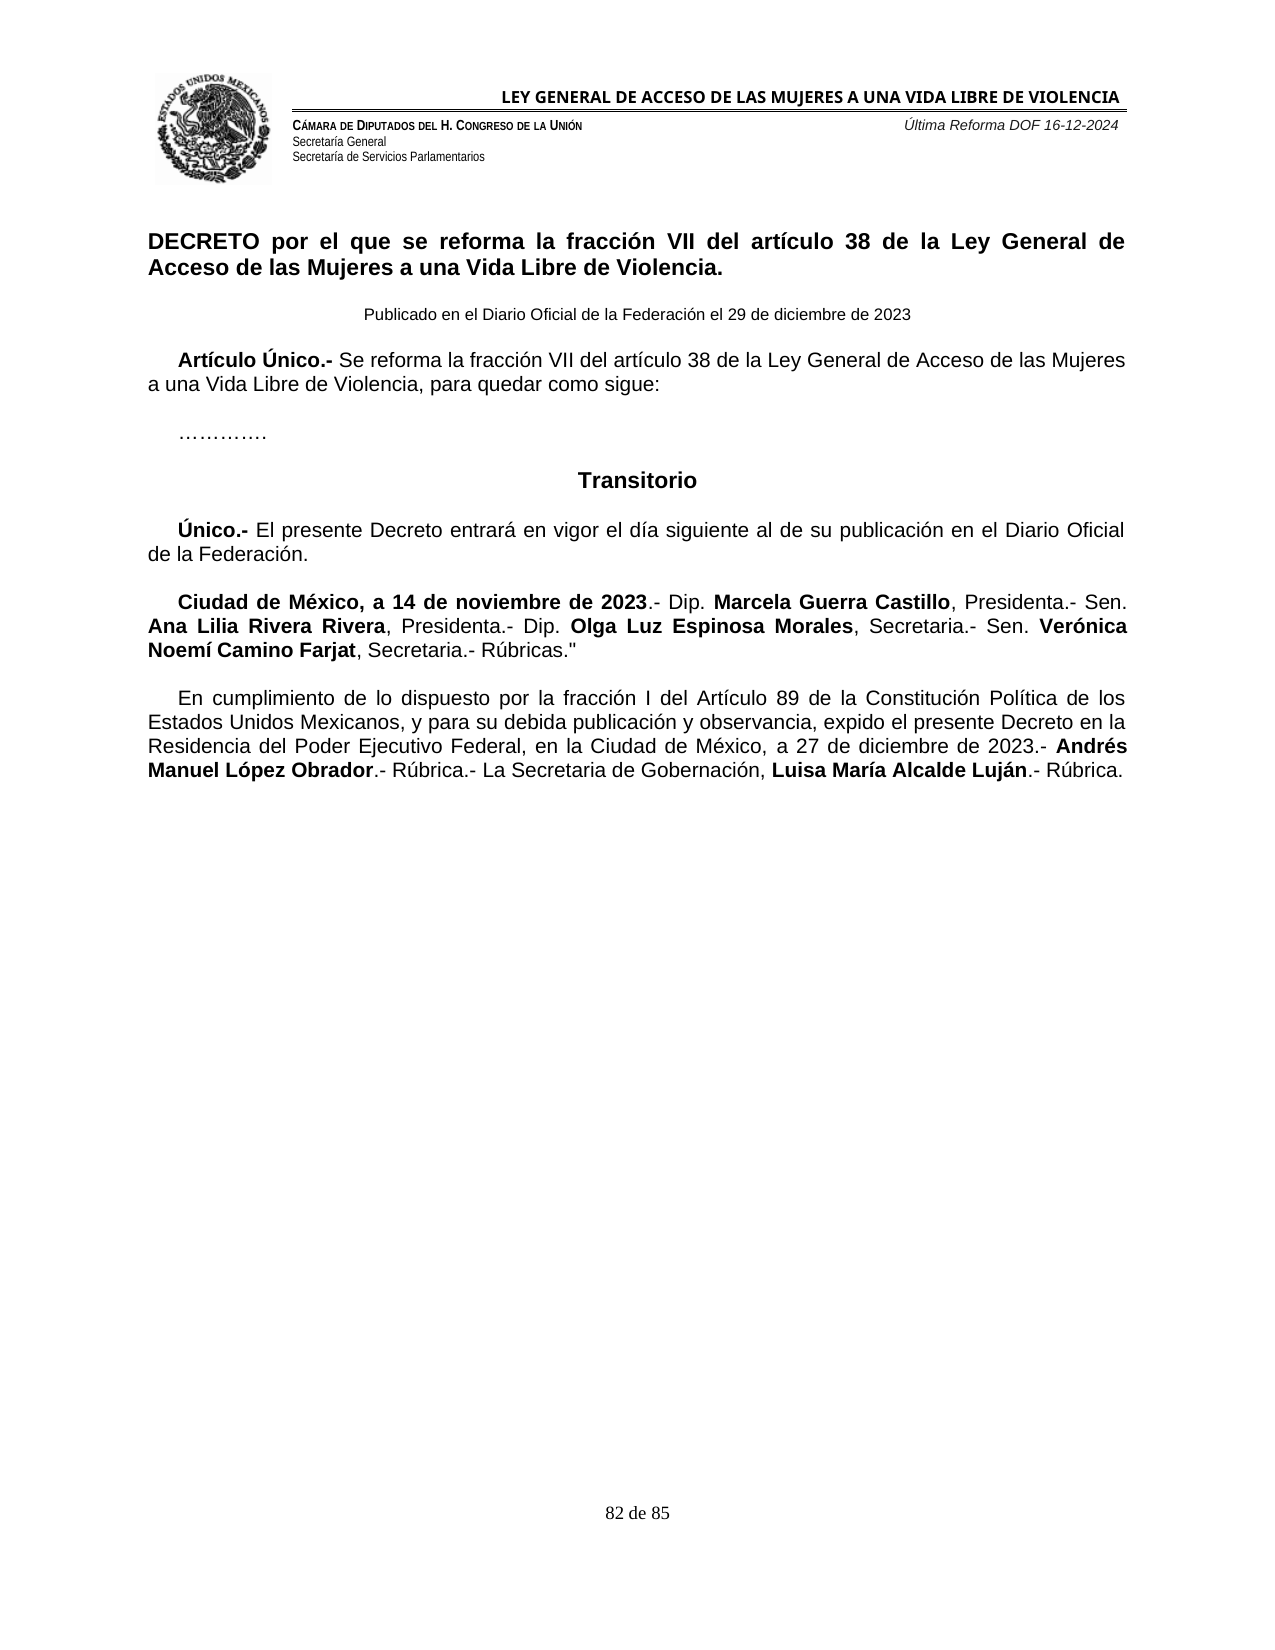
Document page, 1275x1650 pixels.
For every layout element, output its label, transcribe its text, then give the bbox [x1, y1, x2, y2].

text En cumplimiento de lo dispuesto por la fracción I del Artículo 89 de la Constitución Política de los Estados Unidos Mexicanos, y para su debida publicación y observancia, expido el presente Decreto en la Residencia del Poder Ejecutivo Federal, en la Ciudad de México, a 27 de diciembre de 2023.- Andrés Manuel López Obrador.- Rúbrica.- La Secretaria de Gobernación, Luisa María Alcalde Luján.- Rúbrica. [148, 686, 1127, 781]
text Publicado en el Diario Oficial de la Federación el 29 de diciembre de 2023 [148, 304, 1127, 324]
text …………. [148, 419, 1127, 443]
text Artículo Único.- Se reforma la fracción VII del artículo 38 de la Ley General de Acceso de las Mujeres a una Vida Libre de Violencia, para quedar como sigue: [148, 348, 1127, 396]
text Único.- El presente Decreto entrará en vigor el día siguiente al de su publicación en el Diario Oficial de la Federación. [148, 518, 1127, 566]
text DECRETO por el que se reforma la fracción VII del artículo 38 de la Ley General de Acceso de las Mujeres a una Vida Libre de Violencia. [148, 228, 1127, 281]
text Ciudad de México, a 14 de noviembre de 2023.- Dip. Marcela Guerra Castillo, Presidenta.- Sen. Ana Lilia Rivera Rivera, Presidenta.- Dip. Olga Luz Espinosa Morales, Secretaria.- Sen. Verónica Noemí Camino Farjat, Secretaria.- Rúbricas." [148, 590, 1127, 662]
text Transitorio [148, 467, 1127, 494]
